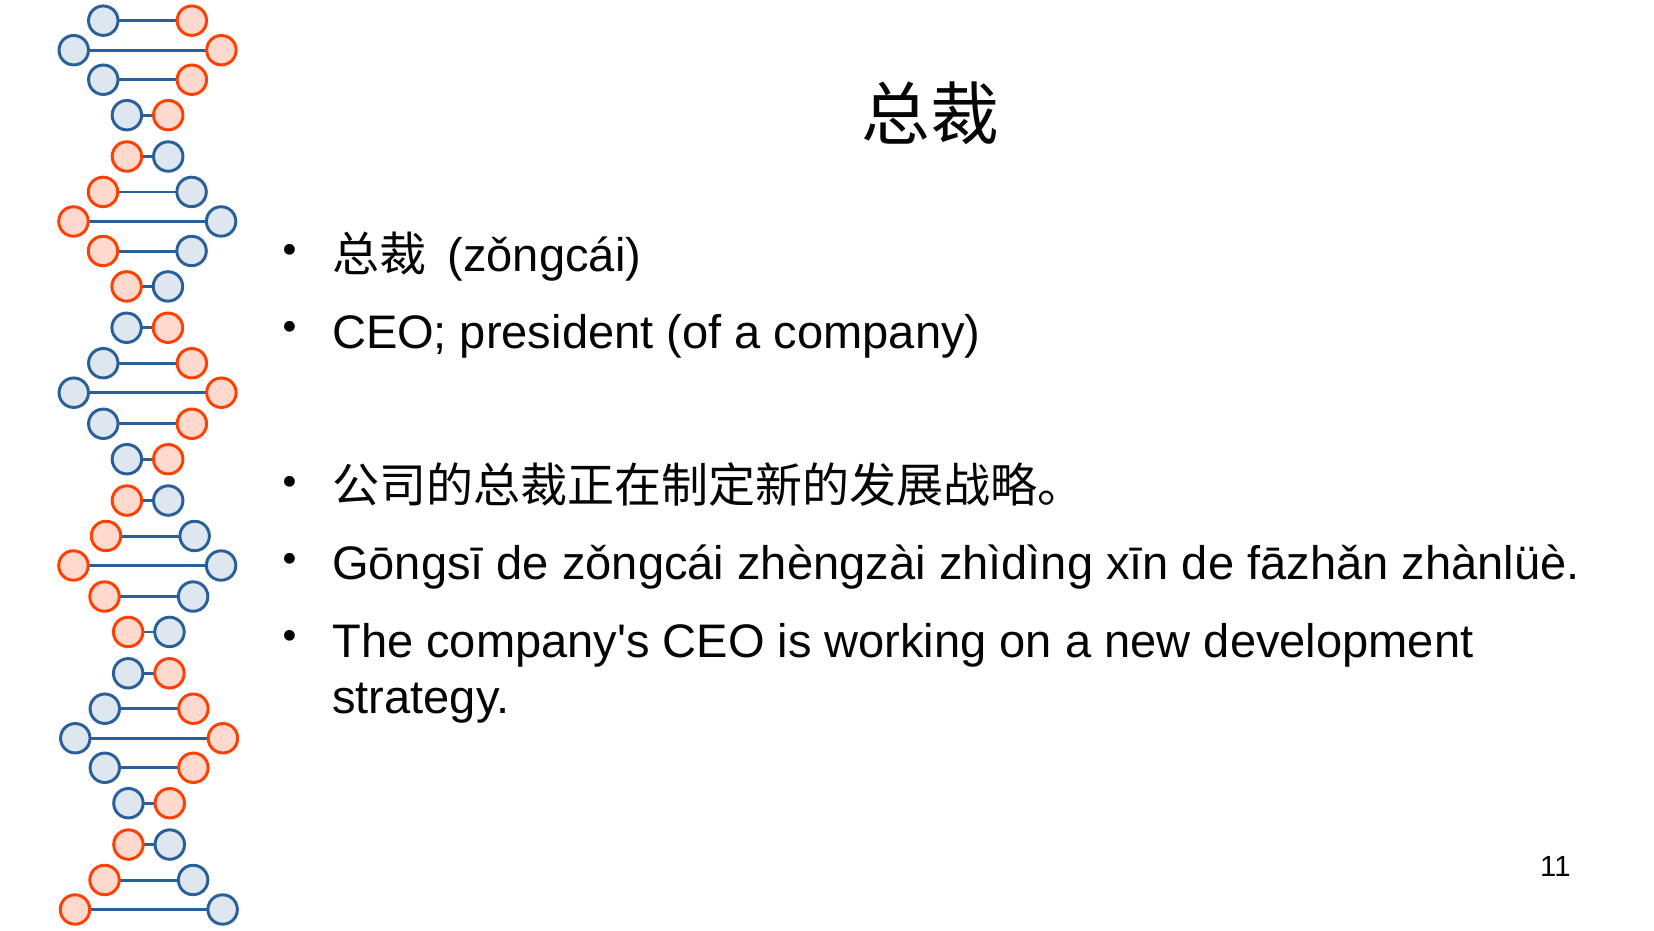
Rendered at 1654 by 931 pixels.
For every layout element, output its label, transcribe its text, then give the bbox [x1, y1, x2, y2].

title 总裁 [265, 35, 1595, 189]
list 总裁 (zǒngcái) CEO; president (of a company) 公司的总裁正在制定新的发展战略。 Gōngsī de zǒngcái zhèngzài zhìdìng xīn de fāzhǎn zhànlüè. The company's CEO is working on a new development strategy. [265, 224, 1595, 764]
